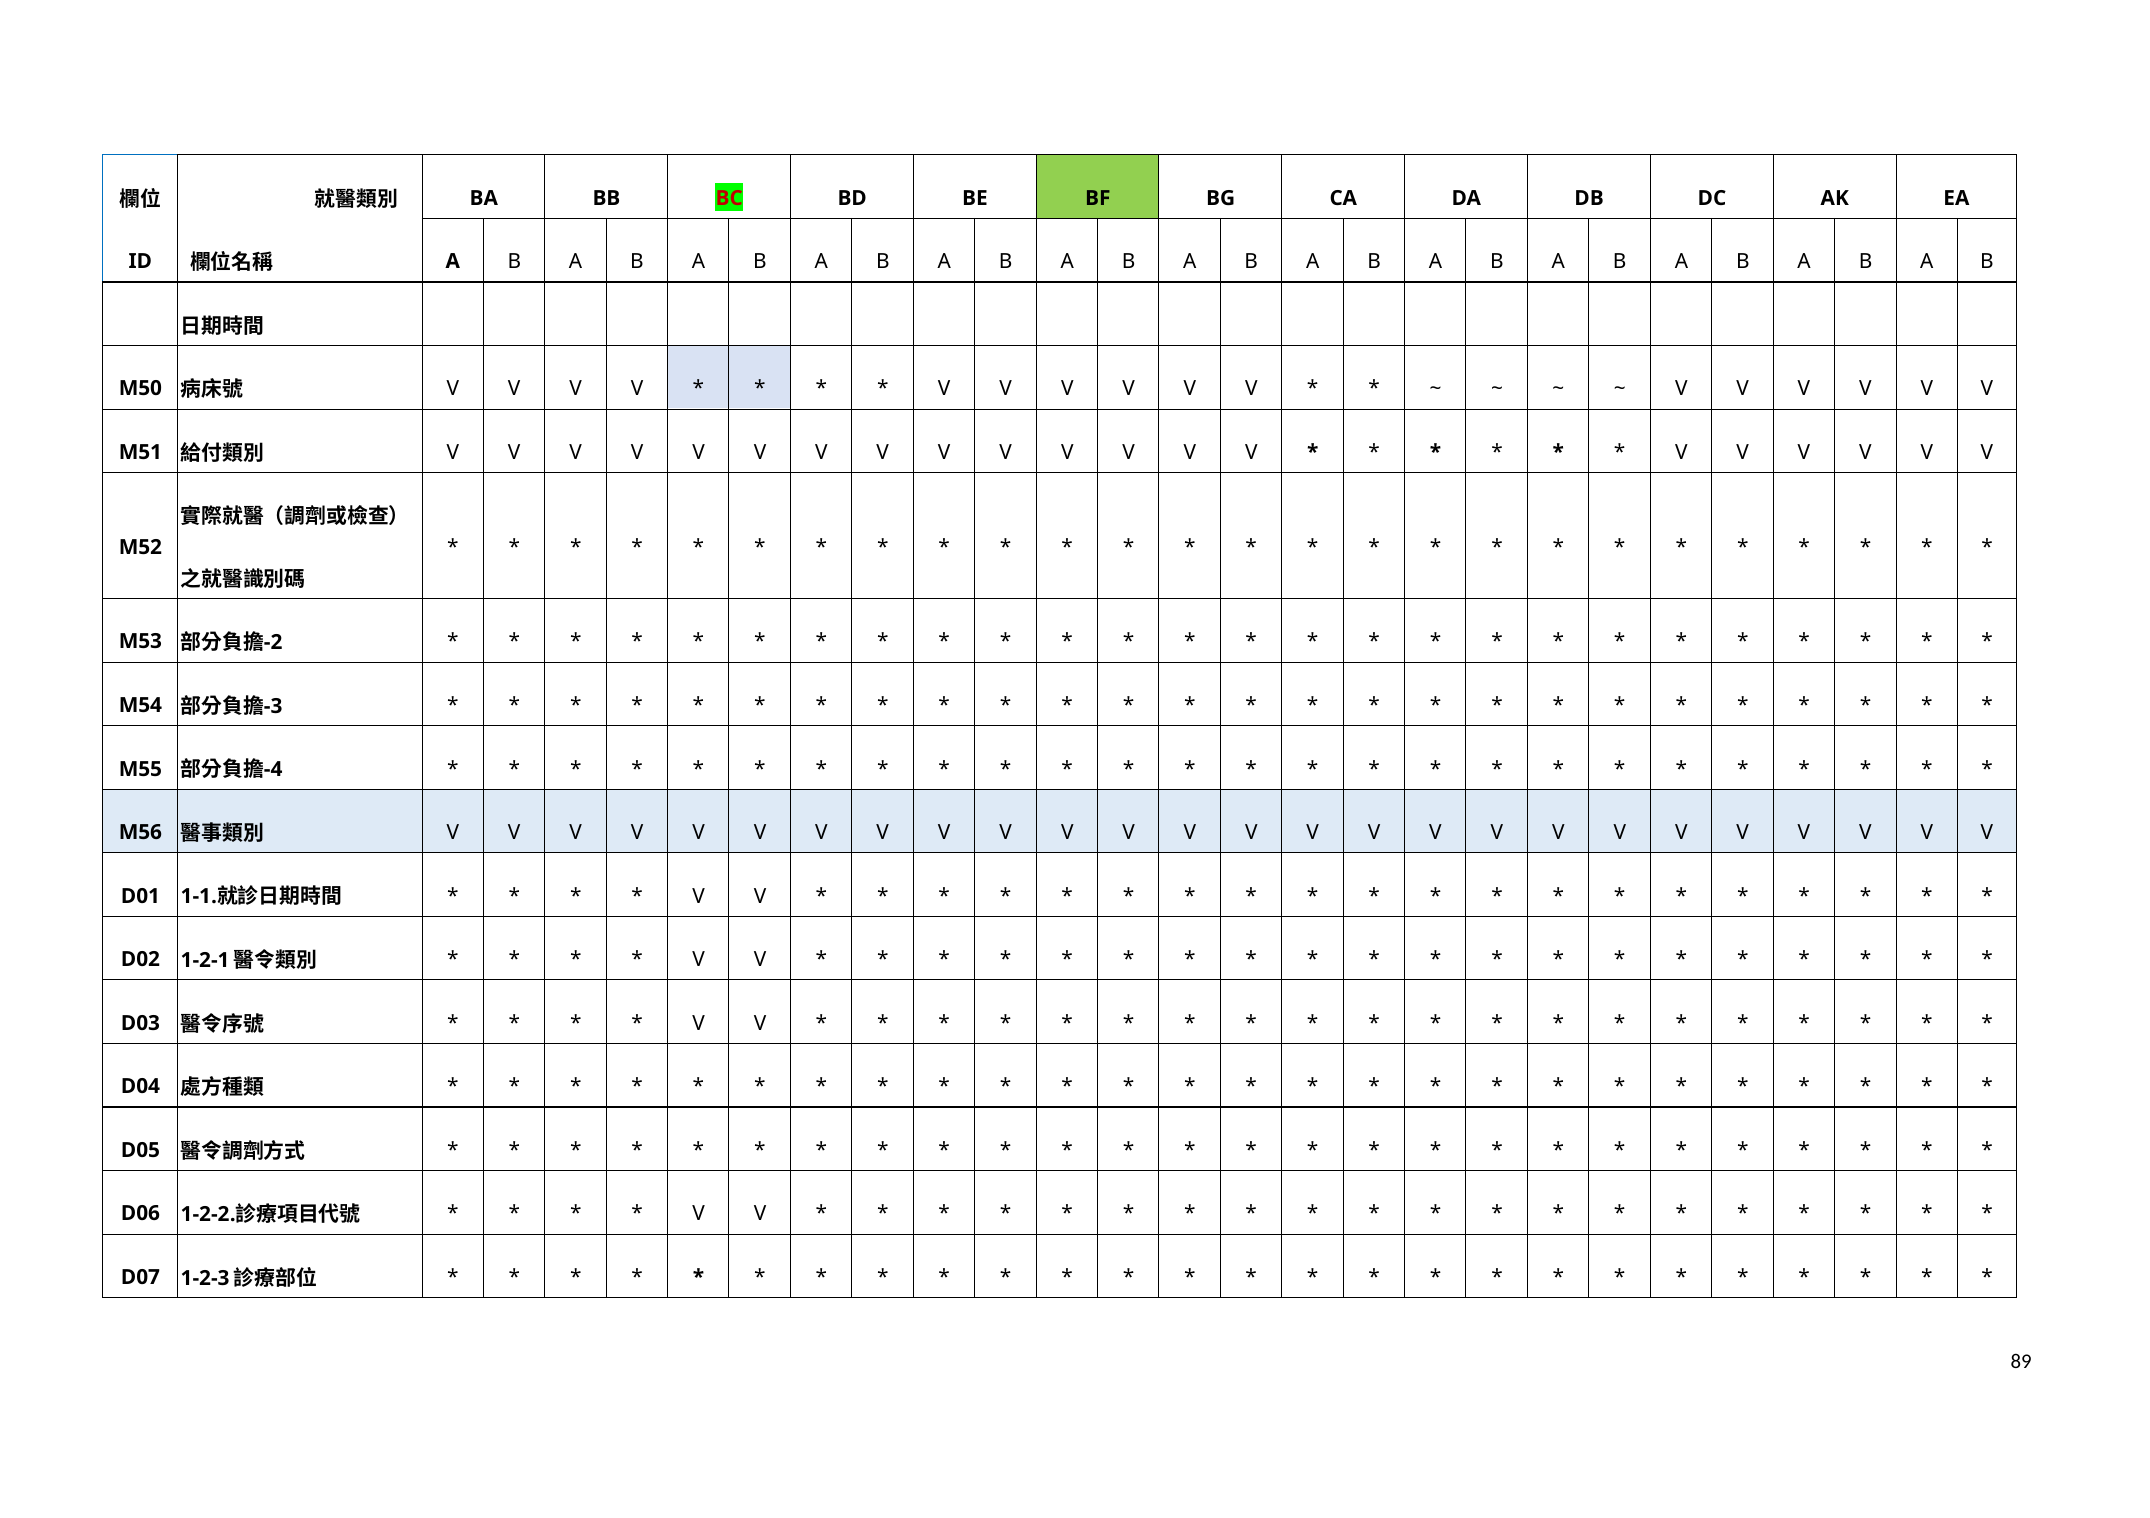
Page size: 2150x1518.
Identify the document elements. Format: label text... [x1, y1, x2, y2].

table_cell * [1774, 1171, 1834, 1233]
table_cell V [1037, 790, 1097, 852]
table_cell * [1835, 473, 1896, 598]
table_cell * [1835, 1044, 1896, 1106]
table_cell * [1344, 599, 1404, 662]
table_cell * [1712, 726, 1773, 789]
table_cell * [1405, 1108, 1465, 1170]
table_cell * [729, 599, 790, 662]
table_header CA [1282, 155, 1404, 218]
table_cell * [1405, 1044, 1465, 1106]
table_cell V [729, 980, 790, 1043]
table_cell V [729, 853, 790, 916]
table_cell * [1466, 410, 1527, 472]
table_cell * [975, 599, 1036, 662]
table_cell V [668, 1171, 728, 1233]
table_cell D04 [103, 1044, 177, 1106]
table_cell * [1774, 980, 1834, 1043]
table_cell A [668, 219, 728, 281]
table_cell V [1712, 790, 1773, 852]
table_cell * [1466, 1235, 1527, 1297]
table_cell * [975, 853, 1036, 916]
table_cell * [1897, 663, 1957, 725]
table_cell D01 [103, 853, 177, 916]
table_cell * [484, 599, 544, 662]
table_cell * [1037, 599, 1097, 662]
table_cell * [1405, 410, 1465, 472]
table_cell 部分負擔-3 [178, 663, 422, 725]
table_cell * [1405, 980, 1465, 1043]
table_cell [1958, 283, 2016, 345]
table_cell * [1098, 726, 1158, 789]
table_cell [1159, 283, 1220, 345]
table_cell * [1528, 1044, 1588, 1106]
table_cell * [1589, 1044, 1650, 1106]
table_cell V [729, 790, 790, 852]
table_cell * [914, 1171, 974, 1233]
table_cell * [1589, 1171, 1650, 1233]
table_cell * [975, 1044, 1036, 1106]
table_cell * [914, 917, 974, 979]
table_cell V [423, 410, 483, 472]
table_cell * [1589, 473, 1650, 598]
table_header AK [1774, 155, 1896, 218]
table_cell * [423, 599, 483, 662]
table_cell * [1712, 980, 1773, 1043]
table_cell V [1835, 410, 1896, 472]
table_cell V [1651, 346, 1711, 408]
table_cell * [1651, 599, 1711, 662]
table_header DB [1528, 155, 1650, 218]
table_cell * [914, 1044, 974, 1106]
table_cell V [1344, 790, 1404, 852]
table_cell [103, 283, 177, 345]
table_cell * [1712, 1171, 1773, 1233]
table_cell * [729, 726, 790, 789]
table_cell [484, 283, 544, 345]
table_cell * [975, 663, 1036, 725]
table_cell V [1159, 410, 1220, 472]
table_cell * [1037, 1108, 1097, 1170]
table_cell * [791, 726, 851, 789]
table_cell V [607, 790, 667, 852]
table_cell V [1835, 346, 1896, 408]
table_cell [852, 283, 913, 345]
table_cell * [545, 980, 606, 1043]
table_cell * [1221, 1171, 1281, 1233]
table_cell * [423, 726, 483, 789]
table_cell V [1098, 790, 1158, 852]
table_header DC [1651, 155, 1773, 218]
table_cell V [484, 346, 544, 408]
table_cell V [914, 410, 974, 472]
table_cell V [852, 790, 913, 852]
table_cell V [1958, 346, 2016, 408]
table_cell 部分負擔-2 [178, 599, 422, 662]
table_cell * [1221, 917, 1281, 979]
table_cell V [1528, 790, 1588, 852]
table_cell * [1897, 473, 1957, 598]
table_cell * [423, 917, 483, 979]
table_cell * [1958, 1044, 2016, 1106]
table_cell * [607, 853, 667, 916]
table_cell * [1712, 1044, 1773, 1106]
table_cell * [1589, 599, 1650, 662]
table_cell * [1651, 1044, 1711, 1106]
table_cell [545, 283, 606, 345]
table_cell * [852, 980, 913, 1043]
table_cell * [1651, 980, 1711, 1043]
table_cell * [1159, 599, 1220, 662]
table_cell V [1466, 790, 1527, 852]
table_cell 醫事類別 [178, 790, 422, 852]
table_cell * [975, 1108, 1036, 1170]
table_cell * [1037, 980, 1097, 1043]
table_cell V [1098, 410, 1158, 472]
table_cell V [1712, 410, 1773, 472]
table_cell V [914, 346, 974, 408]
table_cell D02 [103, 917, 177, 979]
table_cell * [1958, 1108, 2016, 1170]
table_cell * [607, 726, 667, 789]
table_cell * [1098, 1235, 1158, 1297]
table_cell * [852, 599, 913, 662]
table_cell * [1282, 853, 1343, 916]
table_cell * [1098, 1171, 1158, 1233]
table_cell B [1712, 219, 1773, 281]
table_cell * [607, 1044, 667, 1106]
table_cell * [1528, 853, 1588, 916]
table_cell * [1774, 663, 1834, 725]
table_cell * [1589, 663, 1650, 725]
table_cell * [484, 980, 544, 1043]
table_cell * [1282, 1108, 1343, 1170]
table_cell * [607, 1108, 667, 1170]
table_cell V [1897, 410, 1957, 472]
table_cell * [1221, 1044, 1281, 1106]
table_cell * [1159, 980, 1220, 1043]
table_cell * [484, 1108, 544, 1170]
table_cell B [975, 219, 1036, 281]
table_cell A [1159, 219, 1220, 281]
table_cell * [1466, 1108, 1527, 1170]
table_cell B [607, 219, 667, 281]
table_cell M53 [103, 599, 177, 662]
table_cell * [791, 1171, 851, 1233]
table_cell * [668, 726, 728, 789]
table_cell V [607, 346, 667, 408]
table_cell * [1774, 726, 1834, 789]
table_cell B [484, 219, 544, 281]
table_cell * [668, 1235, 728, 1297]
table_cell * [1774, 1235, 1834, 1297]
table_cell * [668, 1108, 728, 1170]
table_cell * [1221, 473, 1281, 598]
table_cell M50 [103, 346, 177, 408]
table_cell * [484, 917, 544, 979]
table_cell [1835, 283, 1896, 345]
table_cell * [791, 980, 851, 1043]
table_cell * [545, 473, 606, 598]
table_cell * [1405, 1235, 1465, 1297]
table_cell 1-2-1醫令類別 [178, 917, 422, 979]
table_cell * [1282, 410, 1343, 472]
table_cell * [484, 1235, 544, 1297]
table_cell * [484, 473, 544, 598]
table_cell * [1528, 980, 1588, 1043]
table_cell * [1221, 1108, 1281, 1170]
table_cell A [1528, 219, 1588, 281]
table_cell * [1282, 917, 1343, 979]
table_cell * [1651, 917, 1711, 979]
table_cell V [729, 410, 790, 472]
table_cell * [1098, 663, 1158, 725]
table_cell * [607, 917, 667, 979]
table_cell * [1528, 726, 1588, 789]
table_cell * [852, 1108, 913, 1170]
table_cell * [484, 726, 544, 789]
table_cell 醫令序號 [178, 980, 422, 1043]
table_cell * [791, 473, 851, 598]
table_cell B [1589, 219, 1650, 281]
table_cell * [1897, 1108, 1957, 1170]
table_cell ~ [1466, 346, 1527, 408]
table_cell * [1835, 1235, 1896, 1297]
table_cell * [729, 663, 790, 725]
table_cell * [1282, 599, 1343, 662]
table_cell * [1037, 1235, 1097, 1297]
table_cell * [1221, 726, 1281, 789]
table_cell V [975, 346, 1036, 408]
table_cell V [1221, 410, 1281, 472]
table_cell [791, 283, 851, 345]
table_cell * [1835, 853, 1896, 916]
table_cell M56 [103, 790, 177, 852]
table_cell B [729, 219, 790, 281]
table_cell [1037, 283, 1097, 345]
table_cell * [852, 1235, 913, 1297]
table_cell * [1528, 917, 1588, 979]
table_cell * [729, 473, 790, 598]
table_cell * [852, 726, 913, 789]
table_cell V [668, 917, 728, 979]
table_cell * [1282, 1235, 1343, 1297]
table_cell * [1159, 1171, 1220, 1233]
table_cell * [852, 473, 913, 598]
table_cell * [1528, 410, 1588, 472]
table_cell * [729, 346, 790, 408]
table_cell V [423, 346, 483, 408]
table_cell V [1897, 790, 1957, 852]
table_cell * [1589, 1235, 1650, 1297]
table_cell * [1344, 663, 1404, 725]
table_cell * [1712, 473, 1773, 598]
table_cell [975, 283, 1036, 345]
table_cell * [1159, 1044, 1220, 1106]
table_cell * [1037, 917, 1097, 979]
table_cell * [1897, 917, 1957, 979]
table_cell V [1037, 346, 1097, 408]
table_cell * [1221, 853, 1281, 916]
table_cell * [791, 663, 851, 725]
table_cell * [1774, 599, 1834, 662]
table_cell * [914, 1108, 974, 1170]
table_cell A [545, 219, 606, 281]
table_cell 處方種類 [178, 1044, 422, 1106]
table_header BF [1037, 155, 1158, 218]
table_cell V [791, 410, 851, 472]
table_header BG [1159, 155, 1281, 218]
table_cell M51 [103, 410, 177, 472]
table_cell * [1344, 346, 1404, 408]
table_cell [1466, 283, 1527, 345]
table_cell * [1282, 1044, 1343, 1106]
table_cell V [791, 790, 851, 852]
table_cell A [914, 219, 974, 281]
table_cell V [729, 917, 790, 979]
table_cell * [1774, 1044, 1834, 1106]
table_cell [1098, 283, 1158, 345]
table_header BC [668, 155, 790, 218]
table_cell V [1897, 346, 1957, 408]
table_cell M52 [103, 473, 177, 598]
table_cell * [1835, 599, 1896, 662]
table_cell * [1774, 917, 1834, 979]
table_cell * [545, 1044, 606, 1106]
table_cell 病床號 [178, 346, 422, 408]
table_cell V [1405, 790, 1465, 852]
table_cell * [1344, 1108, 1404, 1170]
table_cell ~ [1528, 346, 1588, 408]
table_cell * [1835, 1171, 1896, 1233]
table_cell * [1712, 853, 1773, 916]
table_cell * [975, 1235, 1036, 1297]
table_cell A [1774, 219, 1834, 281]
table_cell V [668, 410, 728, 472]
table_cell * [1098, 980, 1158, 1043]
table_cell V [914, 790, 974, 852]
table_cell * [423, 1108, 483, 1170]
table_cell * [423, 1235, 483, 1297]
table_cell * [668, 473, 728, 598]
table_cell V [1651, 790, 1711, 852]
table_cell 日期時間 [178, 283, 422, 345]
table_cell A [1405, 219, 1465, 281]
table_cell * [1651, 726, 1711, 789]
table_cell * [1835, 917, 1896, 979]
table_cell * [1835, 726, 1896, 789]
table_cell A [1037, 219, 1097, 281]
table_cell * [1835, 1108, 1896, 1170]
table_cell * [1897, 1235, 1957, 1297]
table_cell 1-1.就診日期時間 [178, 853, 422, 916]
table_cell * [729, 1044, 790, 1106]
table_cell V [668, 853, 728, 916]
table_cell * [1159, 726, 1220, 789]
table_cell * [1466, 726, 1527, 789]
table_cell V [1774, 790, 1834, 852]
table_cell * [1466, 473, 1527, 598]
table_cell * [1344, 853, 1404, 916]
table_cell * [852, 346, 913, 408]
table_cell 1-2-2.診療項目代號 [178, 1171, 422, 1233]
table_cell * [1159, 1108, 1220, 1170]
table_header BA [423, 155, 544, 218]
table_cell * [1405, 726, 1465, 789]
table_cell * [852, 663, 913, 725]
table_cell B [852, 219, 913, 281]
table_cell * [1344, 980, 1404, 1043]
table_cell V [545, 410, 606, 472]
table_cell * [1958, 473, 2016, 598]
table_cell * [607, 599, 667, 662]
table_cell * [729, 1235, 790, 1297]
table_cell * [1037, 663, 1097, 725]
table_cell * [1466, 980, 1527, 1043]
table_cell * [914, 599, 974, 662]
table_cell * [914, 1235, 974, 1297]
table_cell V [484, 410, 544, 472]
table_cell * [852, 1171, 913, 1233]
table_cell * [1037, 473, 1097, 598]
table_cell * [1037, 726, 1097, 789]
table_cell * [1282, 726, 1343, 789]
table_cell V [1221, 346, 1281, 408]
table_cell * [1528, 1171, 1588, 1233]
table_cell B [1835, 219, 1896, 281]
table_cell * [668, 346, 728, 408]
table_cell V [423, 790, 483, 852]
table_cell * [1958, 853, 2016, 916]
table_cell [1282, 283, 1343, 345]
table_cell * [975, 726, 1036, 789]
table_cell * [1712, 917, 1773, 979]
table_cell * [852, 1044, 913, 1106]
table_cell V [1958, 790, 2016, 852]
table_cell * [1651, 1108, 1711, 1170]
table_cell D07 [103, 1235, 177, 1297]
table_header DA [1405, 155, 1527, 218]
table_cell * [852, 917, 913, 979]
table_cell [1405, 283, 1465, 345]
table_cell * [1897, 1171, 1957, 1233]
table_cell * [1098, 917, 1158, 979]
table_cell 醫令調劑方式 [178, 1108, 422, 1170]
table_cell * [1344, 410, 1404, 472]
table_cell * [1405, 663, 1465, 725]
table_header 欄位ID [103, 155, 177, 281]
table_cell * [1466, 853, 1527, 916]
table_cell * [1282, 473, 1343, 598]
table_cell * [1958, 1171, 2016, 1233]
table_cell * [484, 1171, 544, 1233]
table_cell B [1466, 219, 1527, 281]
table_cell V [607, 410, 667, 472]
table_cell * [1589, 1108, 1650, 1170]
table_cell V [1282, 790, 1343, 852]
table_cell * [1589, 917, 1650, 979]
table_cell * [1589, 726, 1650, 789]
table_cell * [1282, 980, 1343, 1043]
table_cell * [1344, 917, 1404, 979]
table_cell V [668, 980, 728, 1043]
table_cell * [1897, 599, 1957, 662]
table_cell * [1344, 1235, 1404, 1297]
table_cell * [484, 1044, 544, 1106]
table_cell M55 [103, 726, 177, 789]
table_cell * [545, 917, 606, 979]
table_cell * [1282, 1171, 1343, 1233]
table_cell V [1098, 346, 1158, 408]
table_cell * [1405, 853, 1465, 916]
table_cell V [1774, 346, 1834, 408]
table_cell * [975, 980, 1036, 1043]
table_cell * [914, 853, 974, 916]
table_cell * [1405, 599, 1465, 662]
table_cell V [545, 790, 606, 852]
table_cell * [423, 853, 483, 916]
table_cell * [545, 853, 606, 916]
table_cell V [545, 346, 606, 408]
table_cell * [1774, 853, 1834, 916]
table_cell * [1344, 1044, 1404, 1106]
table_cell * [423, 1044, 483, 1106]
table_cell * [975, 473, 1036, 598]
table_cell * [484, 853, 544, 916]
table_cell * [1221, 599, 1281, 662]
table_cell V [484, 790, 544, 852]
table_cell * [1897, 980, 1957, 1043]
table_cell * [668, 599, 728, 662]
table_cell * [791, 599, 851, 662]
table_cell B [1221, 219, 1281, 281]
table_cell * [545, 1108, 606, 1170]
table_cell * [1528, 1108, 1588, 1170]
table_cell ~ [1589, 346, 1650, 408]
table_cell * [1712, 663, 1773, 725]
table_cell * [791, 1235, 851, 1297]
table_cell * [1774, 1108, 1834, 1170]
table_cell * [791, 853, 851, 916]
table_cell * [1159, 663, 1220, 725]
table_cell * [1651, 1235, 1711, 1297]
table_cell D03 [103, 980, 177, 1043]
table_cell * [607, 663, 667, 725]
table_cell * [1958, 599, 2016, 662]
table_cell D05 [103, 1108, 177, 1170]
table_header EA [1897, 155, 2016, 218]
table_cell * [1344, 1171, 1404, 1233]
table_cell [1221, 283, 1281, 345]
table_cell * [545, 599, 606, 662]
table_cell * [423, 663, 483, 725]
table_cell * [1221, 980, 1281, 1043]
table_cell B [1958, 219, 2016, 281]
table_cell * [1897, 1044, 1957, 1106]
table_cell V [1159, 790, 1220, 852]
table_cell V [1712, 346, 1773, 408]
table_cell * [1589, 853, 1650, 916]
table_cell * [668, 663, 728, 725]
table_cell * [1466, 1044, 1527, 1106]
table_cell 給付類別 [178, 410, 422, 472]
table_cell * [545, 1171, 606, 1233]
table_cell B [1098, 219, 1158, 281]
table_cell * [1405, 917, 1465, 979]
table_cell * [1712, 1235, 1773, 1297]
table_cell * [1466, 663, 1527, 725]
table_cell * [1528, 663, 1588, 725]
table_cell V [668, 790, 728, 852]
table_cell V [1651, 410, 1711, 472]
table_cell * [1098, 1108, 1158, 1170]
table_cell * [607, 473, 667, 598]
table_cell * [607, 1171, 667, 1233]
table_cell * [1037, 1171, 1097, 1233]
table_cell [423, 283, 483, 345]
table_cell * [914, 726, 974, 789]
table_cell * [791, 346, 851, 408]
table_cell * [484, 663, 544, 725]
table_cell * [1405, 473, 1465, 598]
table_cell * [1159, 473, 1220, 598]
table_cell 實際就醫（調劑或檢查）之就醫識別碼 [178, 473, 422, 598]
table_cell A [1897, 219, 1957, 281]
table_cell * [545, 663, 606, 725]
table_cell * [1344, 473, 1404, 598]
table_cell * [791, 1044, 851, 1106]
table_cell [1528, 283, 1588, 345]
table_cell * [1282, 663, 1343, 725]
table_cell V [1221, 790, 1281, 852]
table_cell V [1589, 790, 1650, 852]
table_cell * [1466, 1171, 1527, 1233]
table_cell * [1589, 980, 1650, 1043]
table_cell ~ [1405, 346, 1465, 408]
table_cell * [975, 917, 1036, 979]
table_cell * [1897, 853, 1957, 916]
table_cell V [852, 410, 913, 472]
table_cell * [1221, 1235, 1281, 1297]
table_cell * [1774, 473, 1834, 598]
table_cell * [1958, 980, 2016, 1043]
table_cell * [1098, 599, 1158, 662]
table_cell * [791, 1108, 851, 1170]
table_cell * [1712, 599, 1773, 662]
table_cell A [1282, 219, 1343, 281]
table_cell * [1897, 726, 1957, 789]
table_cell [1712, 283, 1773, 345]
table_cell * [1958, 726, 2016, 789]
table_cell * [1405, 1171, 1465, 1233]
table_cell * [423, 473, 483, 598]
table_cell * [1098, 853, 1158, 916]
table_cell * [1159, 917, 1220, 979]
table_cell V [975, 410, 1036, 472]
table_cell 部分負擔-4 [178, 726, 422, 789]
table_cell [607, 283, 667, 345]
table_cell * [1958, 663, 2016, 725]
table_cell * [914, 473, 974, 598]
table_cell * [914, 980, 974, 1043]
table_cell * [1835, 980, 1896, 1043]
table_cell * [1466, 599, 1527, 662]
table_cell * [1037, 1044, 1097, 1106]
table_cell * [1835, 663, 1896, 725]
table_cell * [1221, 663, 1281, 725]
table_cell * [852, 853, 913, 916]
table_cell V [1835, 790, 1896, 852]
table_cell [914, 283, 974, 345]
table_cell * [1528, 473, 1588, 598]
table_cell * [1651, 1171, 1711, 1233]
table_cell * [607, 1235, 667, 1297]
table_cell * [545, 726, 606, 789]
table_cell A [791, 219, 851, 281]
table_cell V [1159, 346, 1220, 408]
table_cell * [1037, 853, 1097, 916]
table_cell V [1037, 410, 1097, 472]
table_cell * [729, 1108, 790, 1170]
table_cell * [1098, 473, 1158, 598]
table_cell [1344, 283, 1404, 345]
table_cell M54 [103, 663, 177, 725]
table_cell B [1344, 219, 1404, 281]
table_cell D06 [103, 1171, 177, 1233]
table_cell * [423, 980, 483, 1043]
table_cell * [1528, 1235, 1588, 1297]
table_cell * [1098, 1044, 1158, 1106]
table_cell V [729, 1171, 790, 1233]
table_cell * [423, 1171, 483, 1233]
table_cell * [975, 1171, 1036, 1233]
table_cell V [1774, 410, 1834, 472]
table_cell [729, 283, 790, 345]
table_cell * [668, 1044, 728, 1106]
table_cell A [1651, 219, 1711, 281]
table_cell * [545, 1235, 606, 1297]
table_cell * [607, 980, 667, 1043]
table_cell [1651, 283, 1711, 345]
table_cell 1-2-3診療部位 [178, 1235, 422, 1297]
table_header BB [545, 155, 667, 218]
table_cell [1774, 283, 1834, 345]
table_cell [1589, 283, 1650, 345]
table_cell * [1651, 853, 1711, 916]
table_cell * [1282, 346, 1343, 408]
table_cell * [914, 663, 974, 725]
table_cell V [975, 790, 1036, 852]
table_cell * [1958, 1235, 2016, 1297]
table_cell * [1958, 917, 2016, 979]
table_cell V [1958, 410, 2016, 472]
table_header BE [914, 155, 1036, 218]
table_header BD [791, 155, 913, 218]
table_cell * [1159, 853, 1220, 916]
table_cell * [1712, 1108, 1773, 1170]
table_cell * [1344, 726, 1404, 789]
table_cell [668, 283, 728, 345]
table_cell [1897, 283, 1957, 345]
table_cell * [1651, 663, 1711, 725]
table_cell * [1466, 917, 1527, 979]
table_cell * [1159, 1235, 1220, 1297]
table_cell * [1528, 599, 1588, 662]
table_cell * [791, 917, 851, 979]
table_cell A [423, 219, 483, 281]
table_header 就醫類別 欄位名稱 [178, 155, 422, 281]
table_cell * [1651, 473, 1711, 598]
table_cell * [1589, 410, 1650, 472]
